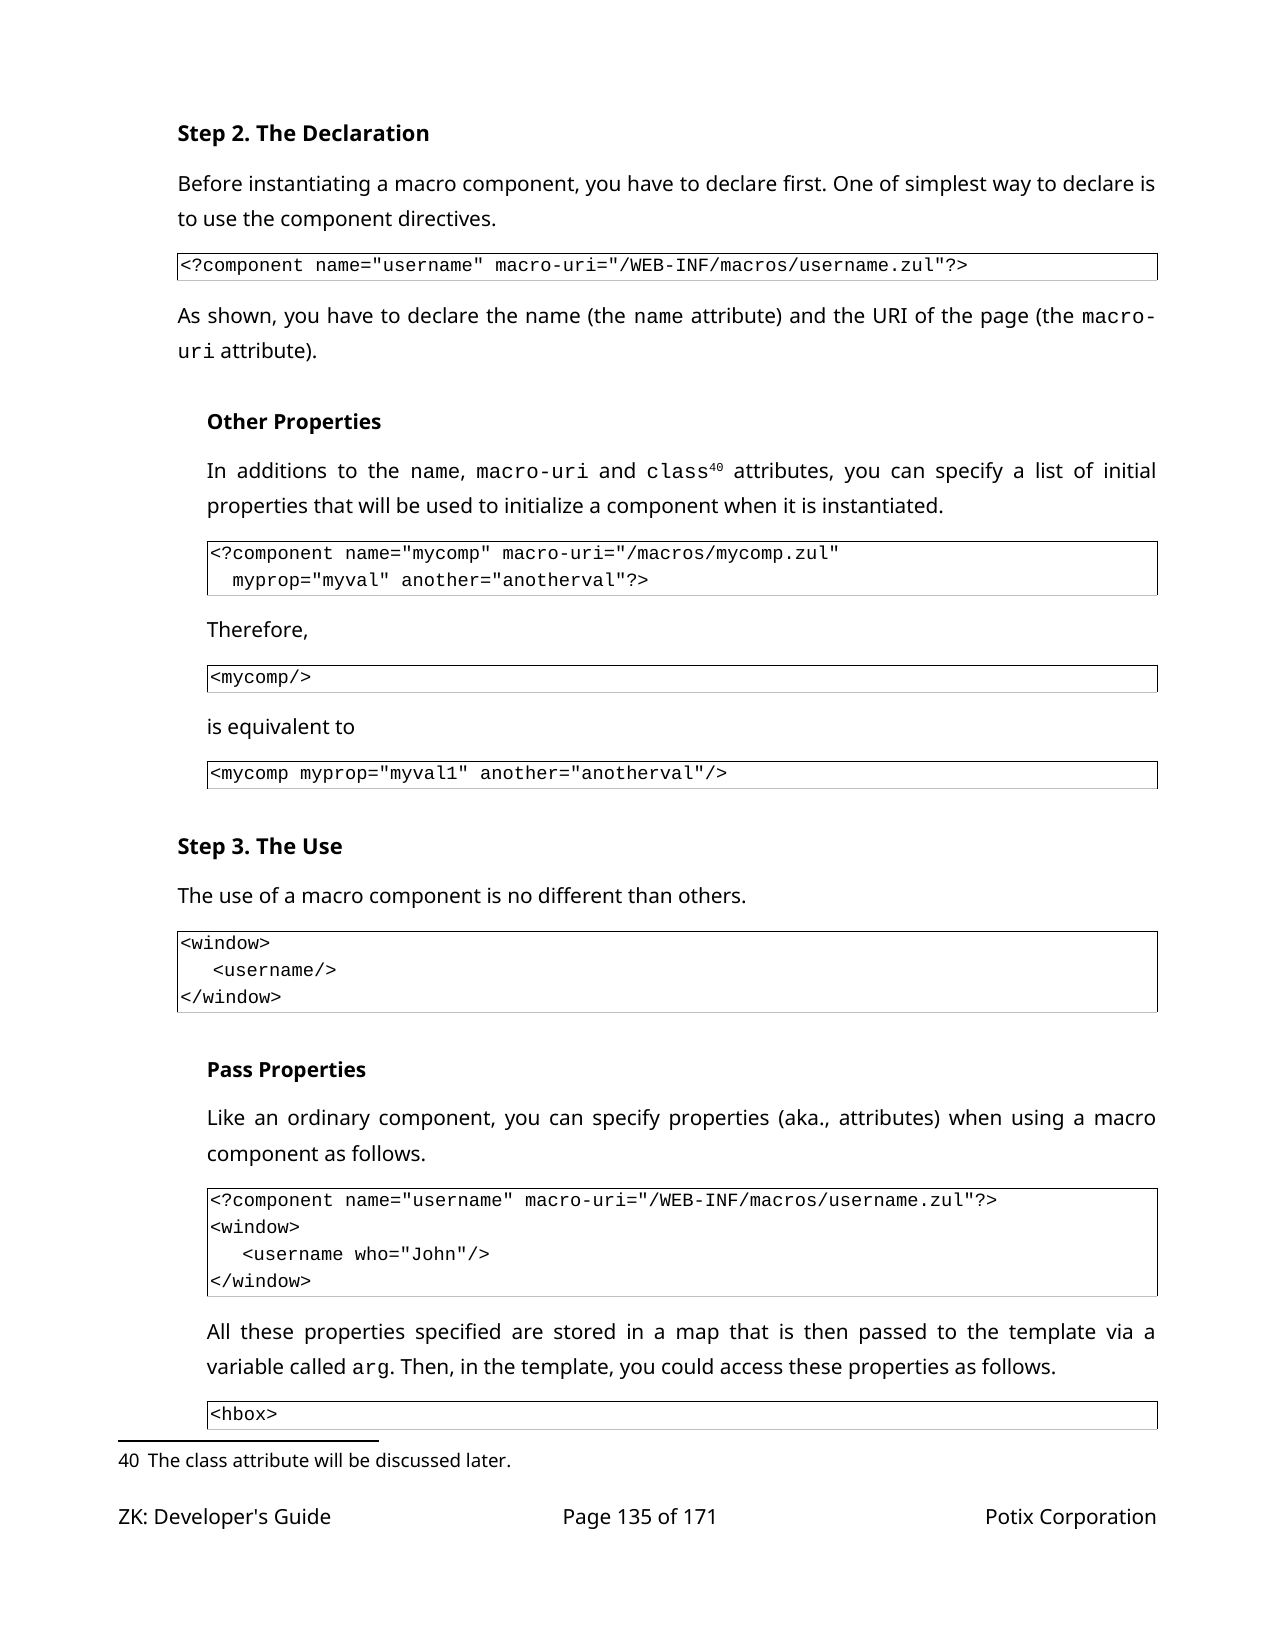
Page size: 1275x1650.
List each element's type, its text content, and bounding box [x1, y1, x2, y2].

text All these properties specified are stored in a map that is then passed to the template via a variable called arg. Then, in the template, you could access these properties as follows. [207, 1317, 1157, 1381]
text is equivalent to [207, 712, 1157, 741]
text Like an ordinary component, you can specify properties (aka., attributes) when using a macro component as follows. [207, 1103, 1157, 1167]
text Before instantiating a macro component, you have to declare first. One of simplest way to declare is to use the component directives. [177, 169, 1157, 232]
text <window> [208, 1215, 1157, 1239]
text As shown, you have to declare the name (the name attribute) and the URI of the page (the macro-uri attribute). [177, 301, 1157, 365]
text <?component name="username" macro-uri="/WEB-INF/macros/username.zul"?> [208, 1189, 1157, 1212]
text <mycomp/> [208, 666, 1157, 692]
text </window> [178, 985, 1157, 1012]
text <username/> [178, 958, 1157, 982]
subtitle Other Properties [207, 407, 1157, 436]
text <username who="John"/> [208, 1242, 1157, 1266]
text <window> [178, 932, 1157, 955]
text <?component name="mycomp" macro-uri="/macros/mycomp.zul" [208, 542, 1157, 565]
text <mycomp myprop="myval1" another="anotherval"/> [208, 762, 1157, 788]
text <hbox> [208, 1402, 1157, 1429]
subtitle Step 2. The Declaration [177, 118, 1157, 148]
text The class attribute will be discussed later. [118, 1447, 1157, 1473]
subtitle Pass Properties [207, 1055, 1157, 1083]
text In additions to the name, macro-uri and class attributes, you can specify a list of initial properties that will be used to initialize a component when it is instantiated. [207, 456, 1157, 520]
text </window> [208, 1269, 1157, 1296]
text The use of a macro component is no different than others. [177, 882, 1157, 910]
subtitle Step 3. The Use [177, 831, 1157, 861]
text <?component name="username" macro-uri="/WEB-INF/macros/username.zul"?> [178, 254, 1157, 280]
text myprop="myval" another="anotherval"?> [208, 568, 1157, 595]
text Therefore, [207, 616, 1157, 644]
